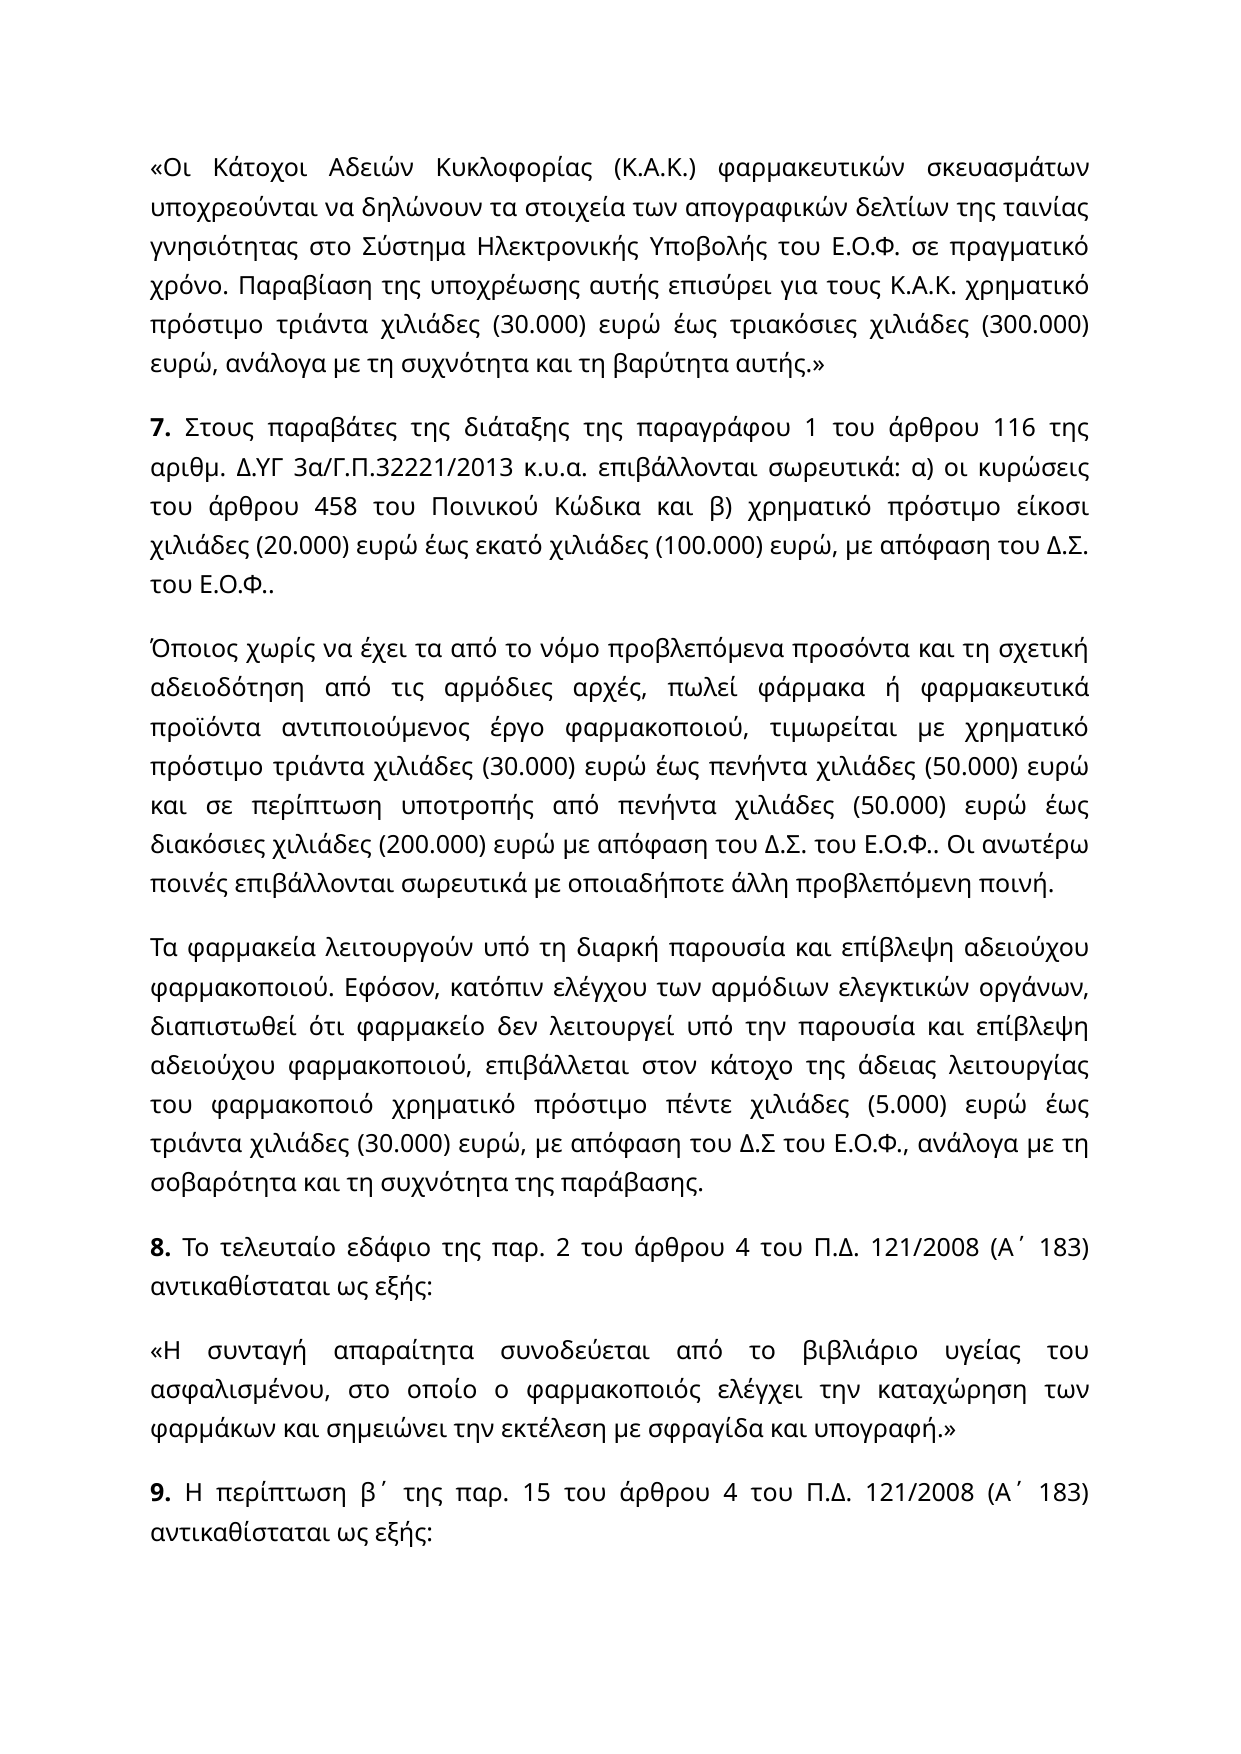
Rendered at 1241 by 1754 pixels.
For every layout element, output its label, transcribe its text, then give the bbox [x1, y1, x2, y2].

text Τα φαρμακεία λειτουργούν υπό τη διαρκή παρουσία και επίβλεψη αδειούχου φαρμακοποιού. Εφόσον, κατόπιν ελέγχου των αρμόδιων ελεγκτικών οργάνων, διαπιστωθεί ότι φαρμακείο δεν λειτουργεί υπό την παρουσία και επίβλεψη αδειούχου φαρμακοποιού, επιβάλλεται στον κάτοχο της άδειας λειτουργίας του φαρμακοποιό χρηματικό πρόστιμο πέντε χιλιάδες (5.000) ευρώ έως τριάντα χιλιάδες (30.000) ευρώ, με απόφαση του Δ.Σ του Ε.Ο.Φ., ανάλογα με τη σοβαρότητα και τη συχνότητα της παράβασης. [150, 930, 1090, 1199]
text 8. Το τελευταίο εδάφιο της παρ. 2 του άρθρου 4 του Π.Δ. 121/2008 (Α΄ 183) αντικαθίσταται ως εξής: [150, 1229, 1090, 1302]
text Όποιος χωρίς να έχει τα από το νόμο προβλεπόμενα προσόντα και τη σχετική αδειοδότηση από τις αρμόδιες αρχές, πωλεί φάρμακα ή φαρμακευτικά προϊόντα αντιποιούμενος έργο φαρμακοποιού, τιμωρείται με χρηματικό πρόστιμο τριάντα χιλιάδες (30.000) ευρώ έως πενήντα χιλιάδες (50.000) ευρώ και σε περίπτωση υποτροπής από πενήντα χιλιάδες (50.000) ευρώ έως διακόσιες χιλιάδες (200.000) ευρώ με απόφαση του Δ.Σ. του Ε.Ο.Φ.. Οι ανωτέρω ποινές επιβάλλονται σωρευτικά με οποιαδήποτε άλλη προβλεπόμενη ποινή. [150, 631, 1090, 900]
text «Οι Κάτοχοι Αδειών Κυκλοφορίας (Κ.Α.Κ.) φαρμακευτικών σκευασμάτων υποχρεούνται να δηλώνουν τα στοιχεία των απογραφικών δελτίων της ταινίας γνησιότητας στο Σύστημα Ηλεκτρονικής Υποβολής του Ε.Ο.Φ. σε πραγματικό χρόνο. Παραβίαση της υποχρέωσης αυτής επισύρει για τους Κ.Α.Κ. χρηματικό πρόστιμο τριάντα χιλιάδες (30.000) ευρώ έως τριακόσιες χιλιάδες (300.000) ευρώ, ανάλογα με τη συχνότητα και τη βαρύτητα αυτής.» [150, 150, 1090, 380]
text «Η συνταγή απαραίτητα συνοδεύεται από το βιβλιάριο υγείας του ασφαλισμένου, στο οποίο ο φαρμακοποιός ελέγχει την καταχώρηση των φαρμάκων και σημειώνει την εκτέλεση με σφραγίδα και υπογραφή.» [150, 1332, 1090, 1445]
text 7. Στους παραβάτες της διάταξης της παραγράφου 1 του άρθρου 116 της αριθμ. Δ.ΥΓ 3α/Γ.Π.32221/2013 κ.υ.α. επιβάλλονται σωρευτικά: α) οι κυρώσεις του άρθρου 458 του Ποινικού Κώδικα και β) χρηματικό πρόστιμο είκοσι χιλιάδες (20.000) ευρώ έως εκατό χιλιάδες (100.000) ευρώ, με απόφαση του Δ.Σ. του Ε.Ο.Φ.. [150, 410, 1090, 601]
text 9. Η περίπτωση β΄ της παρ. 15 του άρθρου 4 του Π.Δ. 121/2008 (Α΄ 183) αντικαθίσταται ως εξής: [150, 1475, 1090, 1548]
